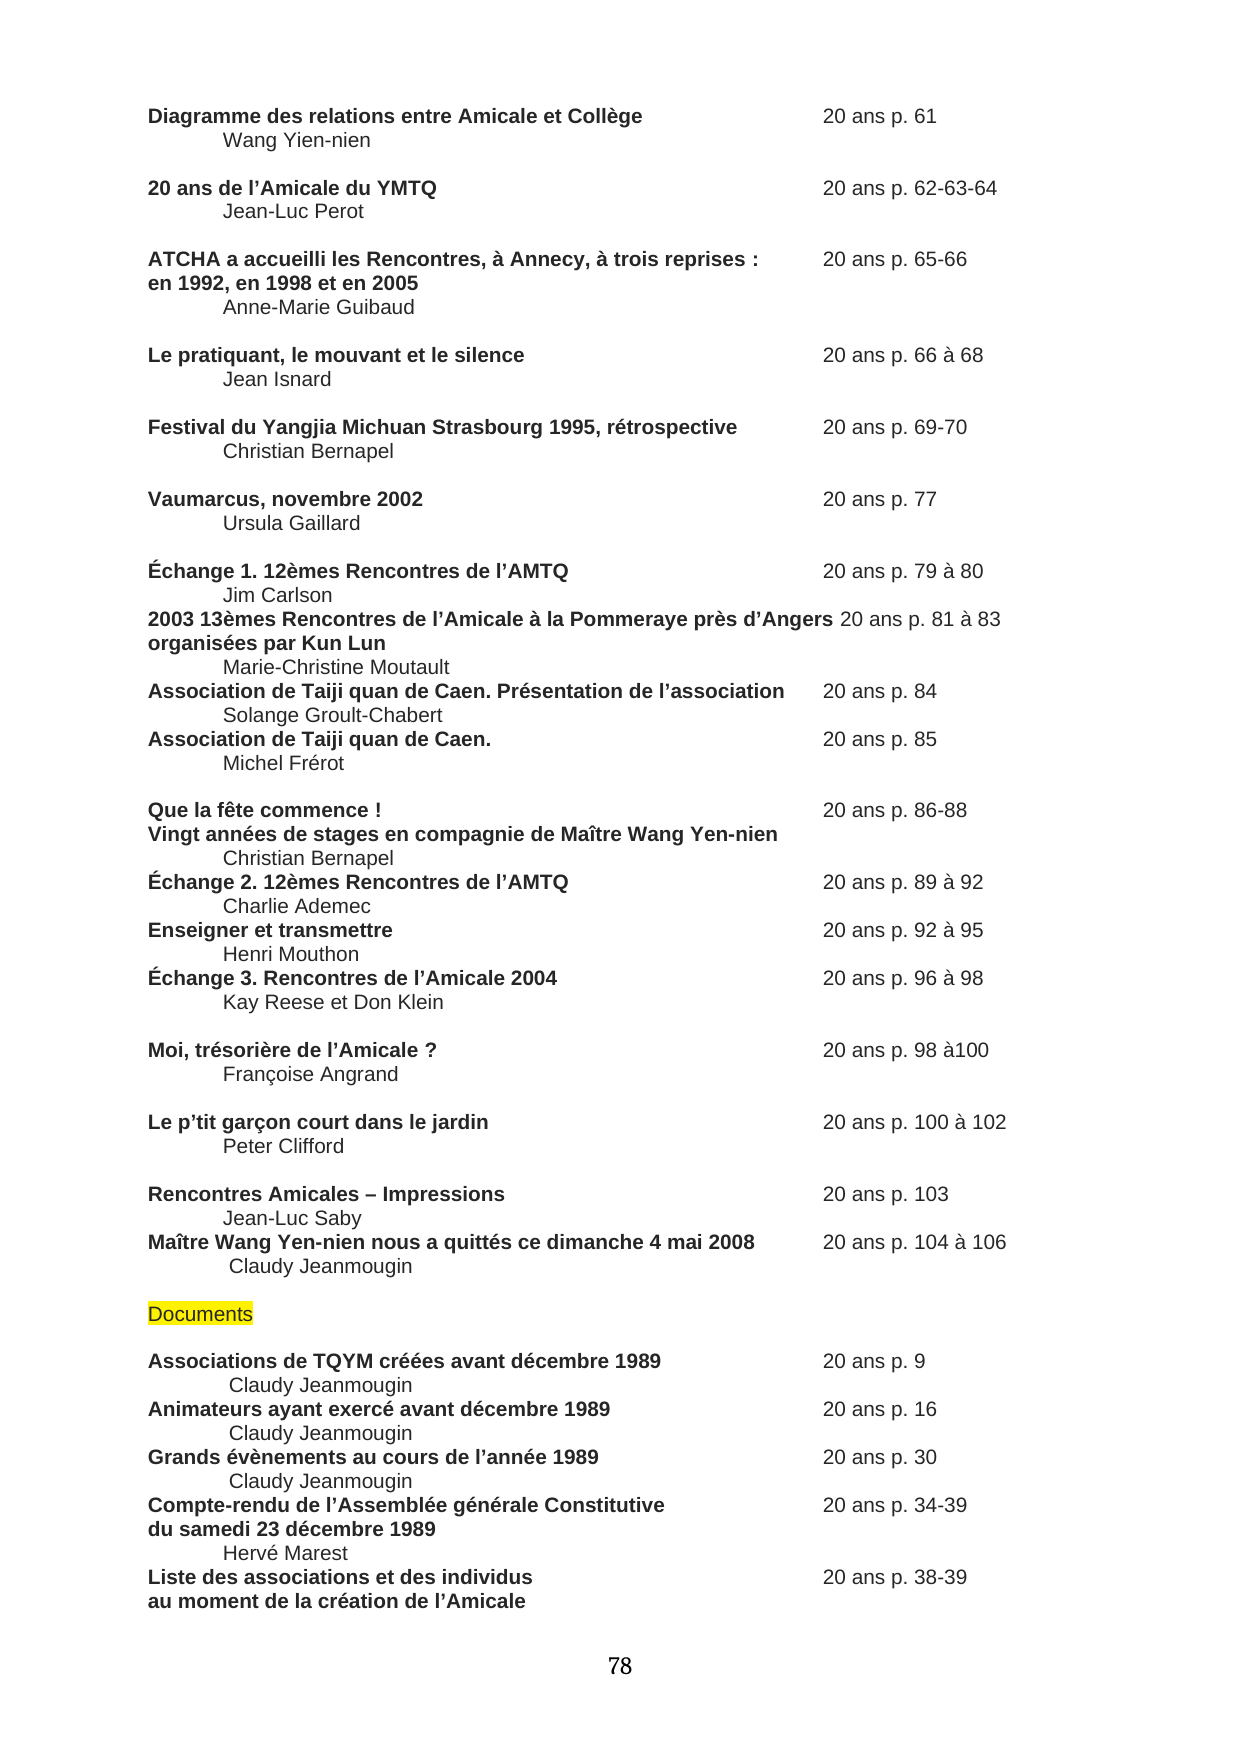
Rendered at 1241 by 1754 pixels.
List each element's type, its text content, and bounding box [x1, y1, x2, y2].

text Documents [148, 1301, 1093, 1325]
text Échange 3. Rencontres de l’Amicale 2004 20 ans p. 96 à 98 [148, 966, 1093, 990]
text Échange 1. 12èmes Rencontres de l’AMTQ 20 ans p. 79 à 80 [148, 559, 1093, 583]
text Wang Yien-nien [148, 127, 1093, 151]
text Associations de TQYM créées avant décembre 1989 20 ans p. 9 [148, 1349, 1093, 1373]
text Rencontres Amicales – Impressions 20 ans p. 103 [148, 1182, 1093, 1206]
subtitle Jean Isnard [148, 367, 1093, 391]
subtitle Charlie Ademec [148, 894, 1093, 918]
text Vingt années de stages en compagnie de Maître Wang Yen-nien [148, 822, 1093, 846]
subtitle Jean-Luc Perot [148, 199, 1093, 223]
subtitle Hervé Marest [148, 1541, 1093, 1565]
text Maître Wang Yen-nien nous a quittés ce dimanche 4 mai 2008 20 ans p. 104 à 106 [148, 1229, 1093, 1253]
text Le p’tit garçon court dans le jardin 20 ans p. 100 à 102 [148, 1110, 1093, 1134]
subtitle Kay Reese et Don Klein [148, 990, 1093, 1014]
subtitle Henri Mouthon [148, 942, 1093, 966]
text 20 ans de l’Amicale du YMTQ 20 ans p. 62-63-64 [148, 175, 1093, 199]
text Michel Frérot [148, 750, 1093, 774]
subtitle Claudy Jeanmougin [148, 1373, 1093, 1397]
text 2003 13èmes Rencontres de l’Amicale à la Pommeraye près d’Angers 20 ans p. 81 à 83 [148, 607, 1093, 631]
text Que la fête commence ! 20 ans p. 86-88 [148, 798, 1093, 822]
subtitle Solange Groult-Chabert [148, 702, 1093, 726]
subtitle Claudy Jeanmougin [148, 1253, 1093, 1277]
subtitle Christian Bernapel [148, 846, 1093, 870]
text Liste des associations et des individus 20 ans p. 38-39 [148, 1565, 1093, 1589]
text Claudy Jeanmougin [148, 1469, 1093, 1493]
subtitle Christian Bernapel [148, 439, 1093, 463]
text au moment de la création de l’Amicale [148, 1589, 1093, 1613]
text Moi, trésorière de l’Amicale ? 20 ans p. 98 à100 [148, 1038, 1093, 1062]
subtitle Peter Clifford [148, 1134, 1093, 1158]
text Enseigner et transmettre 20 ans p. 92 à 95 [148, 918, 1093, 942]
subtitle Françoise Angrand [148, 1062, 1093, 1086]
text Festival du Yangjia Michuan Strasbourg 1995, rétrospective 20 ans p. 69-70 [148, 415, 1093, 439]
text Association de Taiji quan de Caen. Présentation de l’association 20 ans p. 84 [148, 678, 1093, 702]
text Association de Taiji quan de Caen. 20 ans p. 85 [148, 726, 1093, 750]
subtitle Anne-Marie Guibaud [148, 295, 1093, 319]
text Animateurs ayant exercé avant décembre 1989 20 ans p. 16 [148, 1397, 1093, 1421]
text du samedi 23 décembre 1989 [148, 1517, 1093, 1541]
subtitle Ursula Gaillard [148, 511, 1093, 535]
text Compte-rendu de l’Assemblée générale Constitutive 20 ans p. 34-39 [148, 1493, 1093, 1517]
subtitle Claudy Jeanmougin [148, 1421, 1093, 1445]
subtitle Jean-Luc Saby [148, 1206, 1093, 1229]
text Diagramme des relations entre Amicale et Collège 20 ans p. 61 [148, 103, 1093, 127]
text organisées par Kun Lun [148, 631, 1093, 654]
text Vaumarcus, novembre 2002 20 ans p. 77 [148, 487, 1093, 511]
text Grands évènements au cours de l’année 1989 20 ans p. 30 [148, 1445, 1093, 1469]
text ATCHA a accueilli les Rencontres, à Annecy, à trois reprises : 20 ans p. 65-66 [148, 247, 1093, 271]
text Le pratiquant, le mouvant et le silence 20 ans p. 66 à 68 [148, 343, 1093, 367]
text en 1992, en 1998 et en 2005 [148, 271, 1093, 295]
text Échange 2. 12èmes Rencontres de l’AMTQ 20 ans p. 89 à 92 [148, 870, 1093, 894]
subtitle Jim Carlson [148, 583, 1093, 607]
subtitle Marie-Christine Moutault [148, 654, 1093, 678]
